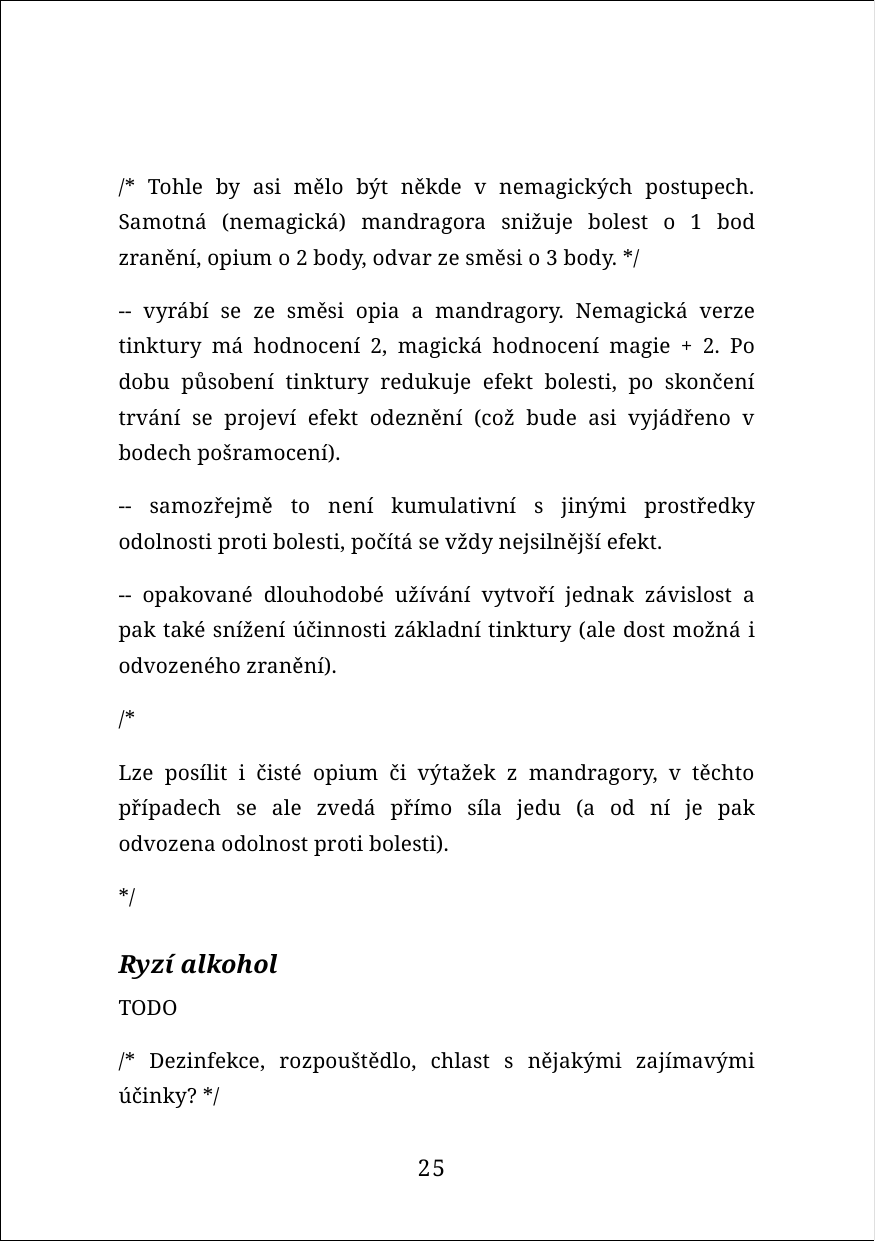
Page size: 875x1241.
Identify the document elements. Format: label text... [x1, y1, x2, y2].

text /* Dezinfekce, rozpouštědlo, chlast s nějakými zajímavými účinky? */ [118, 1046, 756, 1110]
text TODO [118, 993, 756, 1021]
subtitle Ryzí alkohol [118, 947, 756, 981]
text -- vyrábí se ze směsi opia a mandragory. Nemagická verze tinktury má hodnocení 2, magická hodnocení magie + 2. Po dobu působení tinktury redukuje efekt bolesti, po skončení trvání se projeví efekt odeznění (což bude asi vyjádřeno v bodech pošramocení). [118, 296, 756, 467]
text /* [118, 704, 756, 733]
text Lze posílit i čisté opium či výtažek z mandragory, v těchto případech se ale zvedá přímo síla jedu (a od ní je pak odvozena odolnost proti bolesti). [118, 758, 756, 857]
text */ [118, 882, 756, 910]
text /* Tohle by asi mělo být někde v nemagických postupech. Samotná (nemagická) mandragora snižuje bolest o 1 bod zranění, opium o 2 body, odvar ze směsi o 3 body. */ [118, 172, 756, 271]
text -- samozřejmě to není kumulativní s jinými prostředky odolnosti proti bolesti, počítá se vždy nejsilnější efekt. [118, 491, 756, 555]
text -- opakované dlouhodobé užívání vytvoří jednak závislost a pak také snížení účinnosti základní tinktury (ale dost možná i odvozeného zranění). [118, 580, 756, 679]
